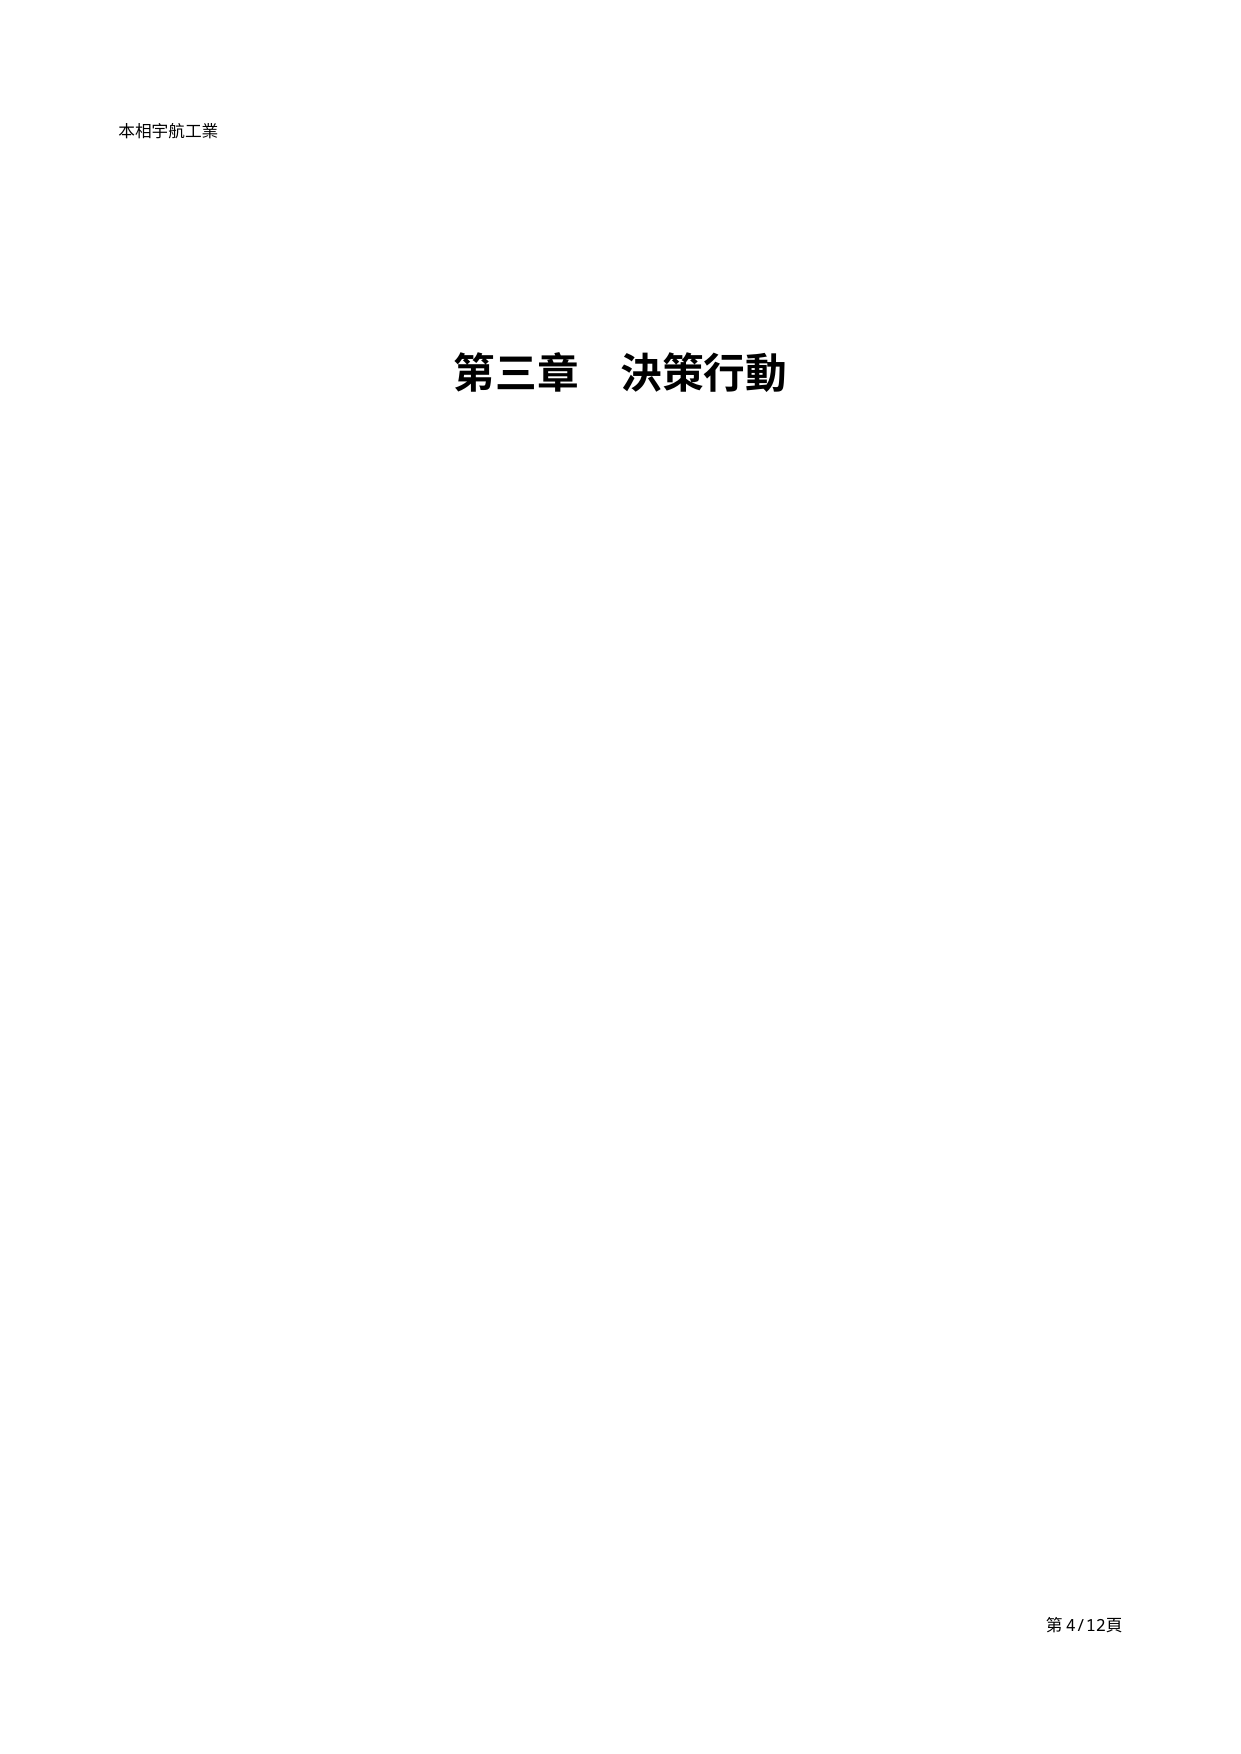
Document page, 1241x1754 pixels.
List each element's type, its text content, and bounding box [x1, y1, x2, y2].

subtitle 第三章 決策行動 [118, 341, 1122, 401]
